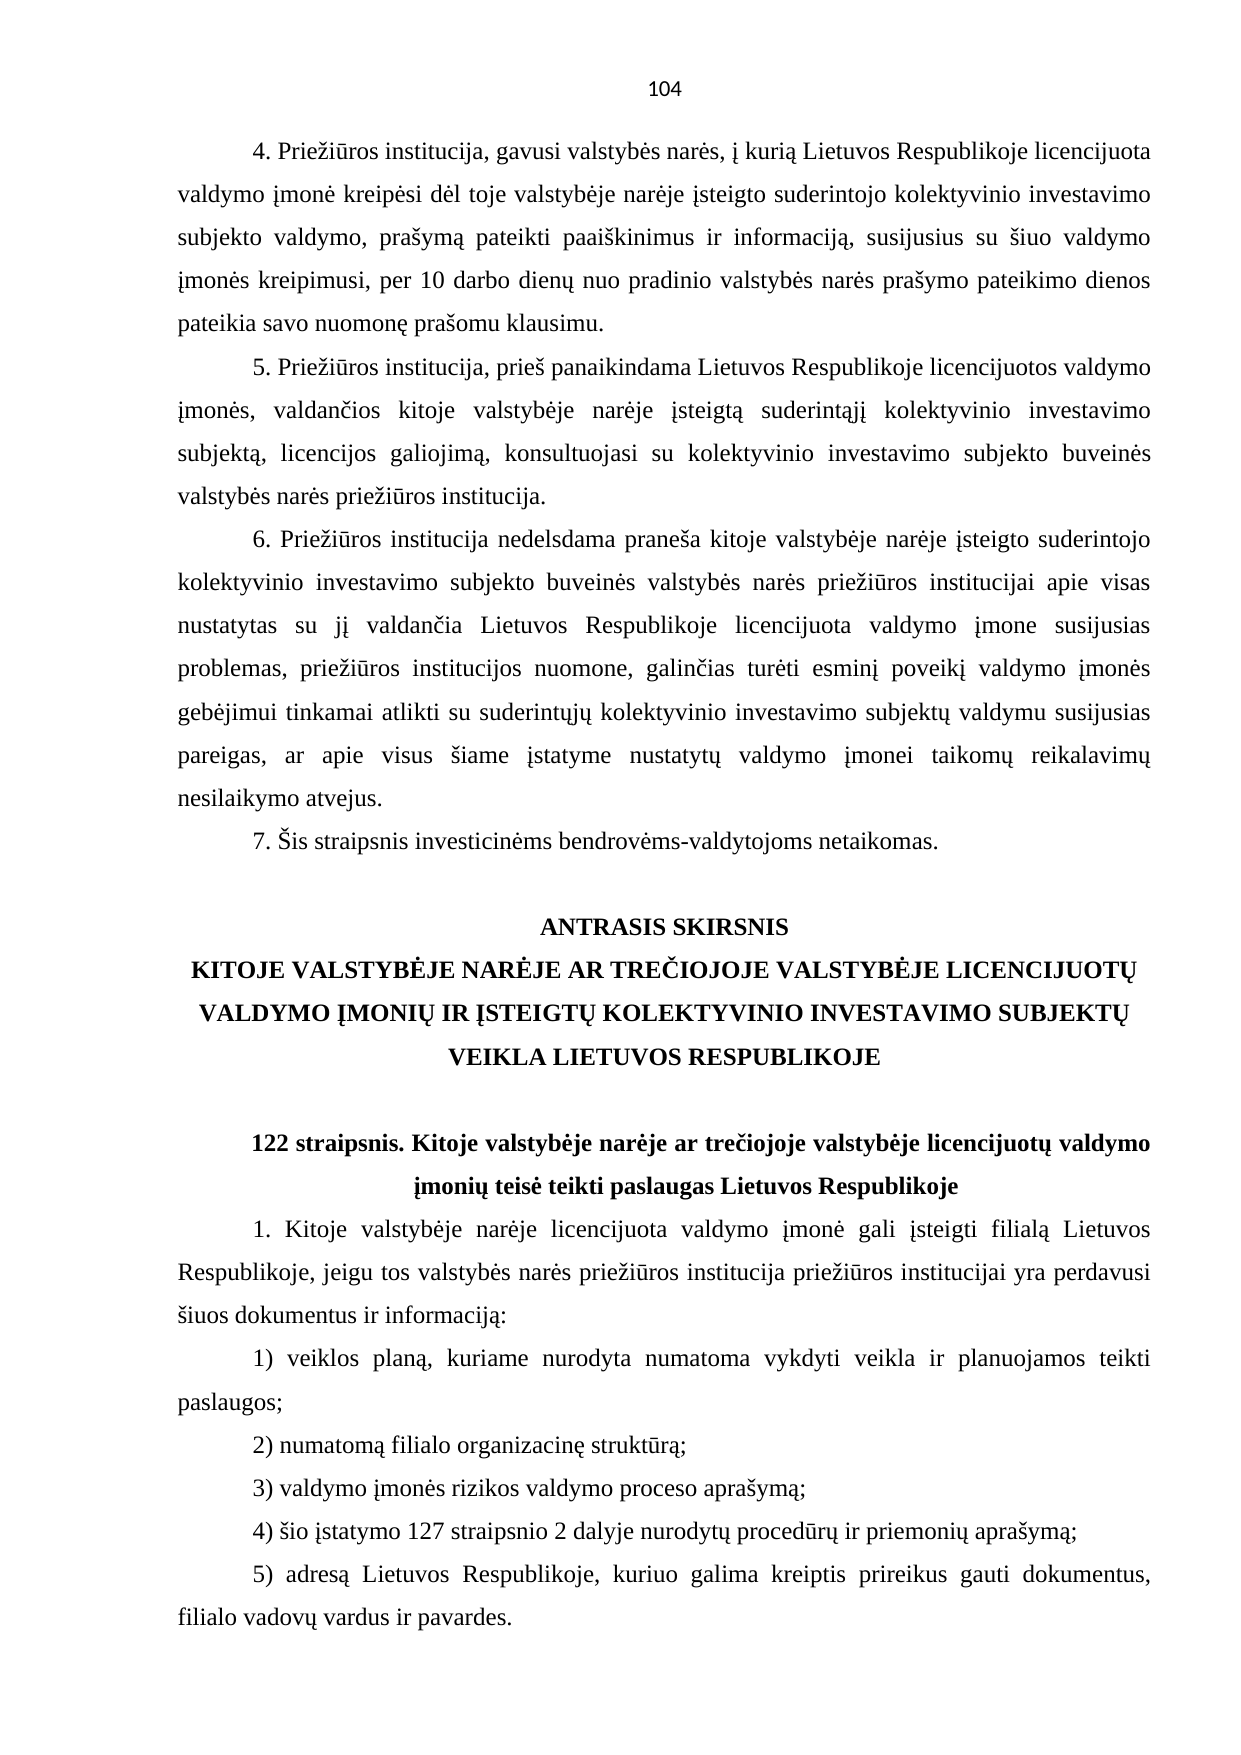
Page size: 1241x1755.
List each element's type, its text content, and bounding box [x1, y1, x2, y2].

text 3) valdymo įmonės rizikos valdymo proceso aprašymą; [177, 1473, 1152, 1502]
text 5. Priežiūros institucija, prieš panaikindama Lietuvos Respublikoje licencijuotos valdymo įmonės, valdančios kitoje valstybėje narėje įsteigtą suderintąjį kolektyvinio investavimo subjektą, licencijos galiojimą, konsultuojasi su kolektyvinio investavimo subjekto buveinės valstybės narės priežiūros institucija. [177, 352, 1152, 510]
text 7. Šis straipsnis investicinėms bendrovėms-valdytojoms netaikomas. [177, 826, 1152, 855]
text 4. Priežiūros institucija, gavusi valstybės narės, į kurią Lietuvos Respublikoje licencijuota valdymo įmonė kreipėsi dėl toje valstybėje narėje įsteigto suderintojo kolektyvinio investavimo subjekto valdymo, prašymą pateikti paaiškinimus ir informaciją, susijusius su šiuo valdymo įmonės kreipimusi, per 10 darbo dienų nuo pradinio valstybės narės prašymo pateikimo dienos pateikia savo nuomonę prašomu klausimu. [177, 136, 1152, 337]
text 1. Kitoje valstybėje narėje licencijuota valdymo įmonė gali įsteigti filialą Lietuvos Respublikoje, jeigu tos valstybės narės priežiūros institucija priežiūros institucijai yra perdavusi šiuos dokumentus ir informaciją: [177, 1214, 1152, 1329]
text 6. Priežiūros institucija nedelsdama praneša kitoje valstybėje narėje įsteigto suderintojo kolektyvinio investavimo subjekto buveinės valstybės narės priežiūros institucijai apie visas nustatytas su jį valdančia Lietuvos Respublikoje licencijuota valdymo įmone susijusias problemas, priežiūros institucijos nuomone, galinčias turėti esminį poveikį valdymo įmonės gebėjimui tinkamai atlikti su suderintųjų kolektyvinio investavimo subjektų valdymu susijusias pareigas, ar apie visus šiame įstatyme nustatytų valdymo įmonei taikomų reikalavimų nesilaikymo atvejus. [177, 524, 1152, 812]
text KITOJE VALSTYBĖJE NARĖJE AR TREČIOJOJE VALSTYBĖJE LICENCIJUOTŲ VALDYMO ĮMONIŲ IR ĮSTEIGTŲ KOLEKTYVINIO INVESTAVIMO SUBJEKTŲ VEIKLA LIETUVOS RESPUBLIKOJE [177, 955, 1152, 1070]
text 122 straipsnis. Kitoje valstybėje narėje ar trečiojoje valstybėje licencijuotų valdymo įmonių teisė teikti paslaugas Lietuvos Respublikoje [251, 1128, 1152, 1200]
text 4) šio įstatymo 127 straipsnio 2 dalyje nurodytų procedūrų ir priemonių aprašymą; [177, 1516, 1152, 1545]
text 5) adresą Lietuvos Respublikoje, kuriuo galima kreiptis prireikus gauti dokumentus, filialo vadovų vardus ir pavardes. [177, 1559, 1152, 1631]
text 2) numatomą filialo organizacinę struktūrą; [177, 1430, 1152, 1458]
text 1) veiklos planą, kuriame nurodyta numatoma vykdyti veikla ir planuojamos teikti paslaugos; [177, 1343, 1152, 1415]
text ANTRASIS SKIRSNIS [177, 912, 1152, 941]
